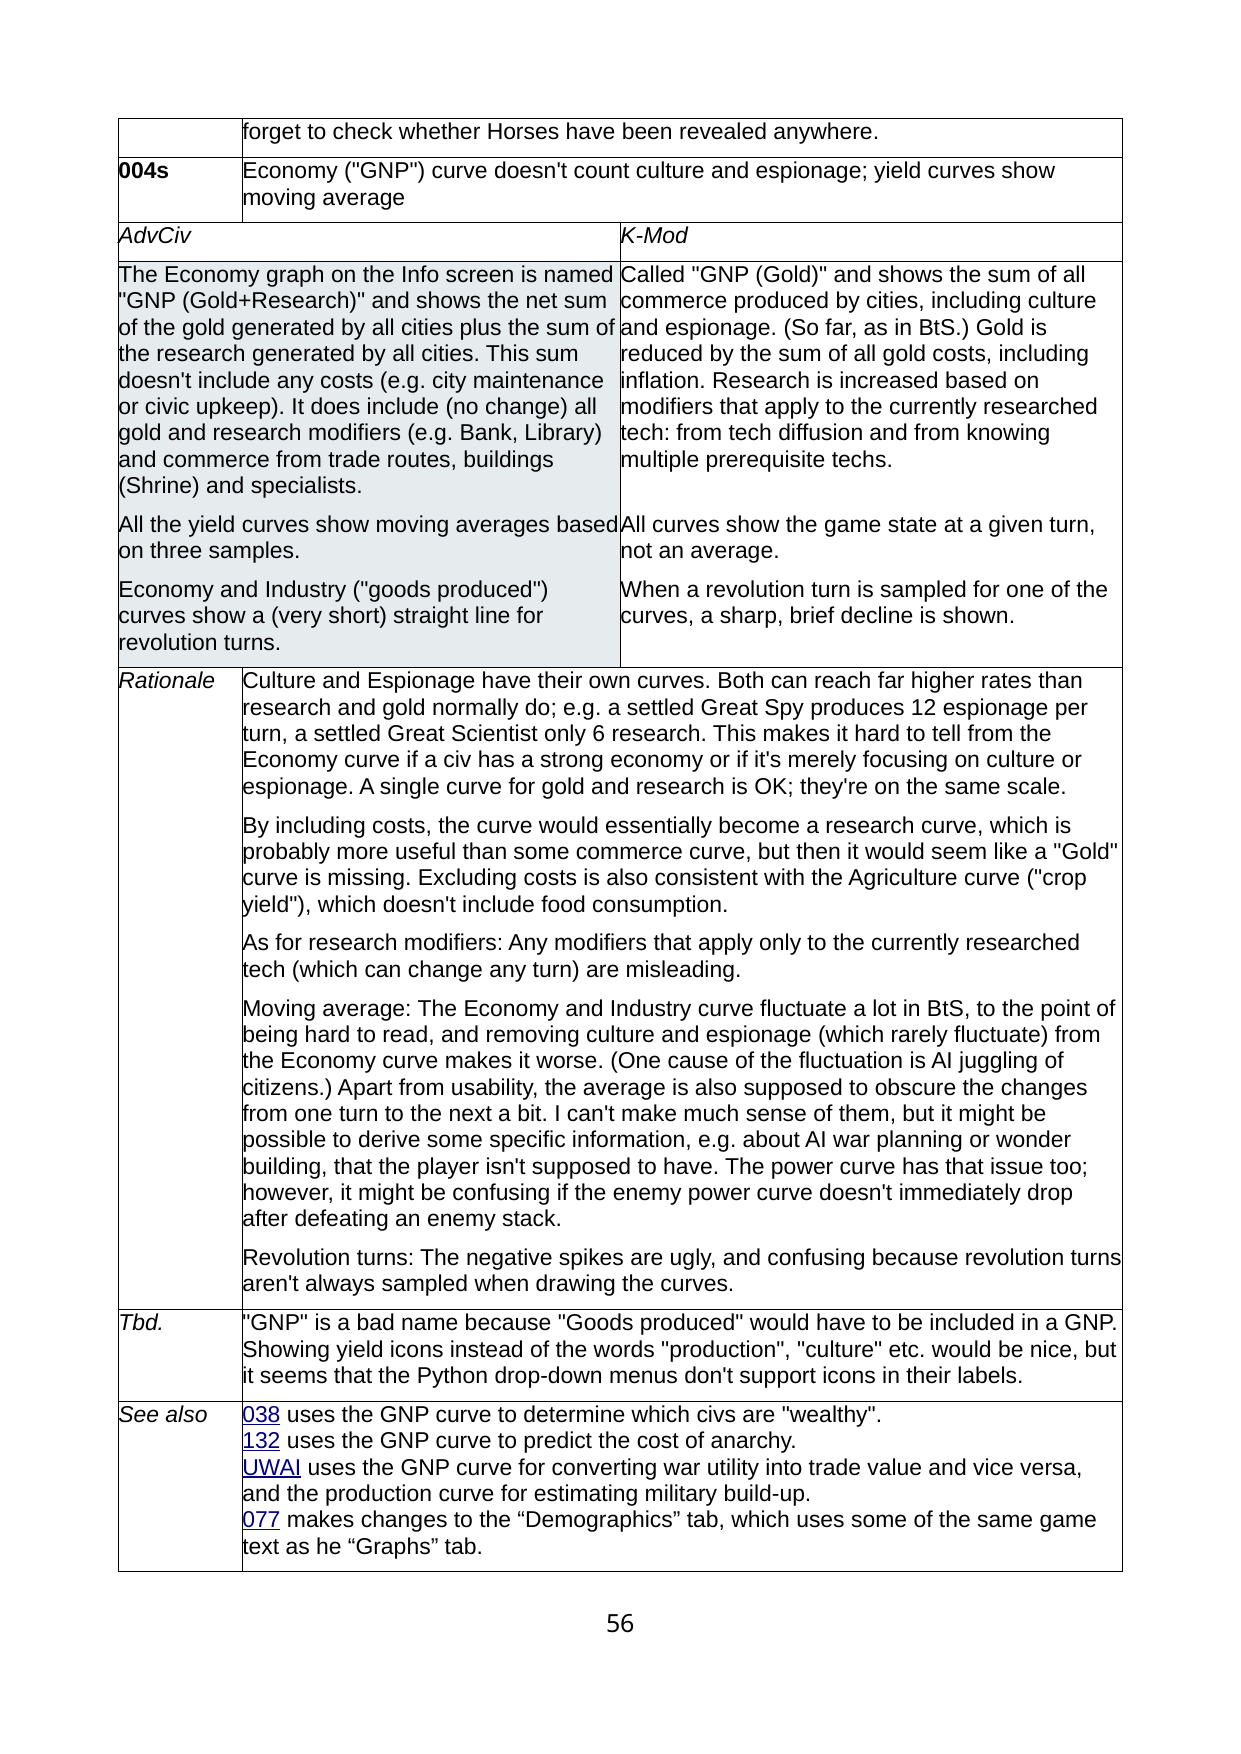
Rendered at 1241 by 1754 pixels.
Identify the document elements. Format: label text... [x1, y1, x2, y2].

table_cell See also [119, 1402, 242, 1571]
table_cell Called "GNP (Gold)" and shows the sum of all commerce produced by cities, including culture and espionage. (So far, as in BtS.) Gold is reduced by the sum of all gold costs, including inflation. Research is increased based on modifiers that apply to the currently researched tech: from tech diffusion and from knowing multiple prerequisite techs. All curves show the game state at a given turn, not an average. When a revolution turn is sampled for one of the curves, a sharp, brief decline is shown. [621, 262, 1122, 667]
table_cell K-Mod [621, 223, 1122, 261]
table_cell [119, 119, 242, 157]
table_cell AdvCiv [119, 223, 620, 261]
table_cell 038 uses the GNP curve to determine which civs are "wealthy". 132 uses the GNP curve to predict the cost of anarchy. UWAI uses the GNP curve for converting war utility into trade value and vice versa, and the production curve for estimating military build-up. 077 makes changes to the “Demographics” tab, which uses some of the same game text as he “Graphs” tab. [243, 1402, 1122, 1571]
table_cell Rationale [119, 668, 242, 1309]
table_cell 004s [119, 158, 242, 222]
table_cell "GNP" is a bad name because "Goods produced" would have to be included in a GNP. Showing yield icons instead of the words "production", "culture" etc. would be nice, but it seems that the Python drop-down menus don't support icons in their labels. [243, 1310, 1122, 1401]
table_cell The Economy graph on the Info screen is named "GNP (Gold+Research)" and shows the net sum of the gold generated by all cities plus the sum of the research generated by all cities. This sum doesn't include any costs (e.g. city maintenance or civic upkeep). It does include (no change) all gold and research modifiers (e.g. Bank, Library) and commerce from trade routes, buildings (Shrine) and specialists. All the yield curves show moving averages based on three samples. Economy and Industry ("goods produced") curves show a (very short) straight line for revolution turns. [119, 262, 620, 667]
table_cell Culture and Espionage have their own curves. Both can reach far higher rates than research and gold normally do; e.g. a settled Great Spy produces 12 espionage per turn, a settled Great Scientist only 6 research. This makes it hard to tell from the Economy curve if a civ has a strong economy or if it's merely focusing on culture or espionage. A single curve for gold and research is OK; they're on the same scale. By including costs, the curve would essentially become a research curve, which is probably more useful than some commerce curve, but then it would seem like a "Gold" curve is missing. Excluding costs is also consistent with the Agriculture curve ("crop yield"), which doesn't include food consumption. As for research modifiers: Any modifiers that apply only to the currently researched tech (which can change any turn) are misleading. Moving average: The Economy and Industry curve fluctuate a lot in BtS, to the point of being hard to read, and removing culture and espionage (which rarely fluctuate) from the Economy curve makes it worse. (One cause of the fluctuation is AI juggling of citizens.) Apart from usability, the average is also supposed to obscure the changes from one turn to the next a bit. I can't make much sense of them, but it might be possible to derive some specific information, e.g. about AI war planning or wonder building, that the player isn't supposed to have. The power curve has that issue too; however, it might be confusing if the enemy power curve doesn't immediately drop after defeating an enemy stack. Revolution turns: The negative spikes are ugly, and confusing because revolution turns aren't always sampled when drawing the curves. [243, 668, 1122, 1309]
table_cell forget to check whether Horses have been revealed anywhere. [243, 119, 1122, 157]
table_cell Tbd. [119, 1310, 242, 1401]
table_cell Economy ("GNP") curve doesn't count culture and espionage; yield curves show moving average [243, 158, 1122, 222]
